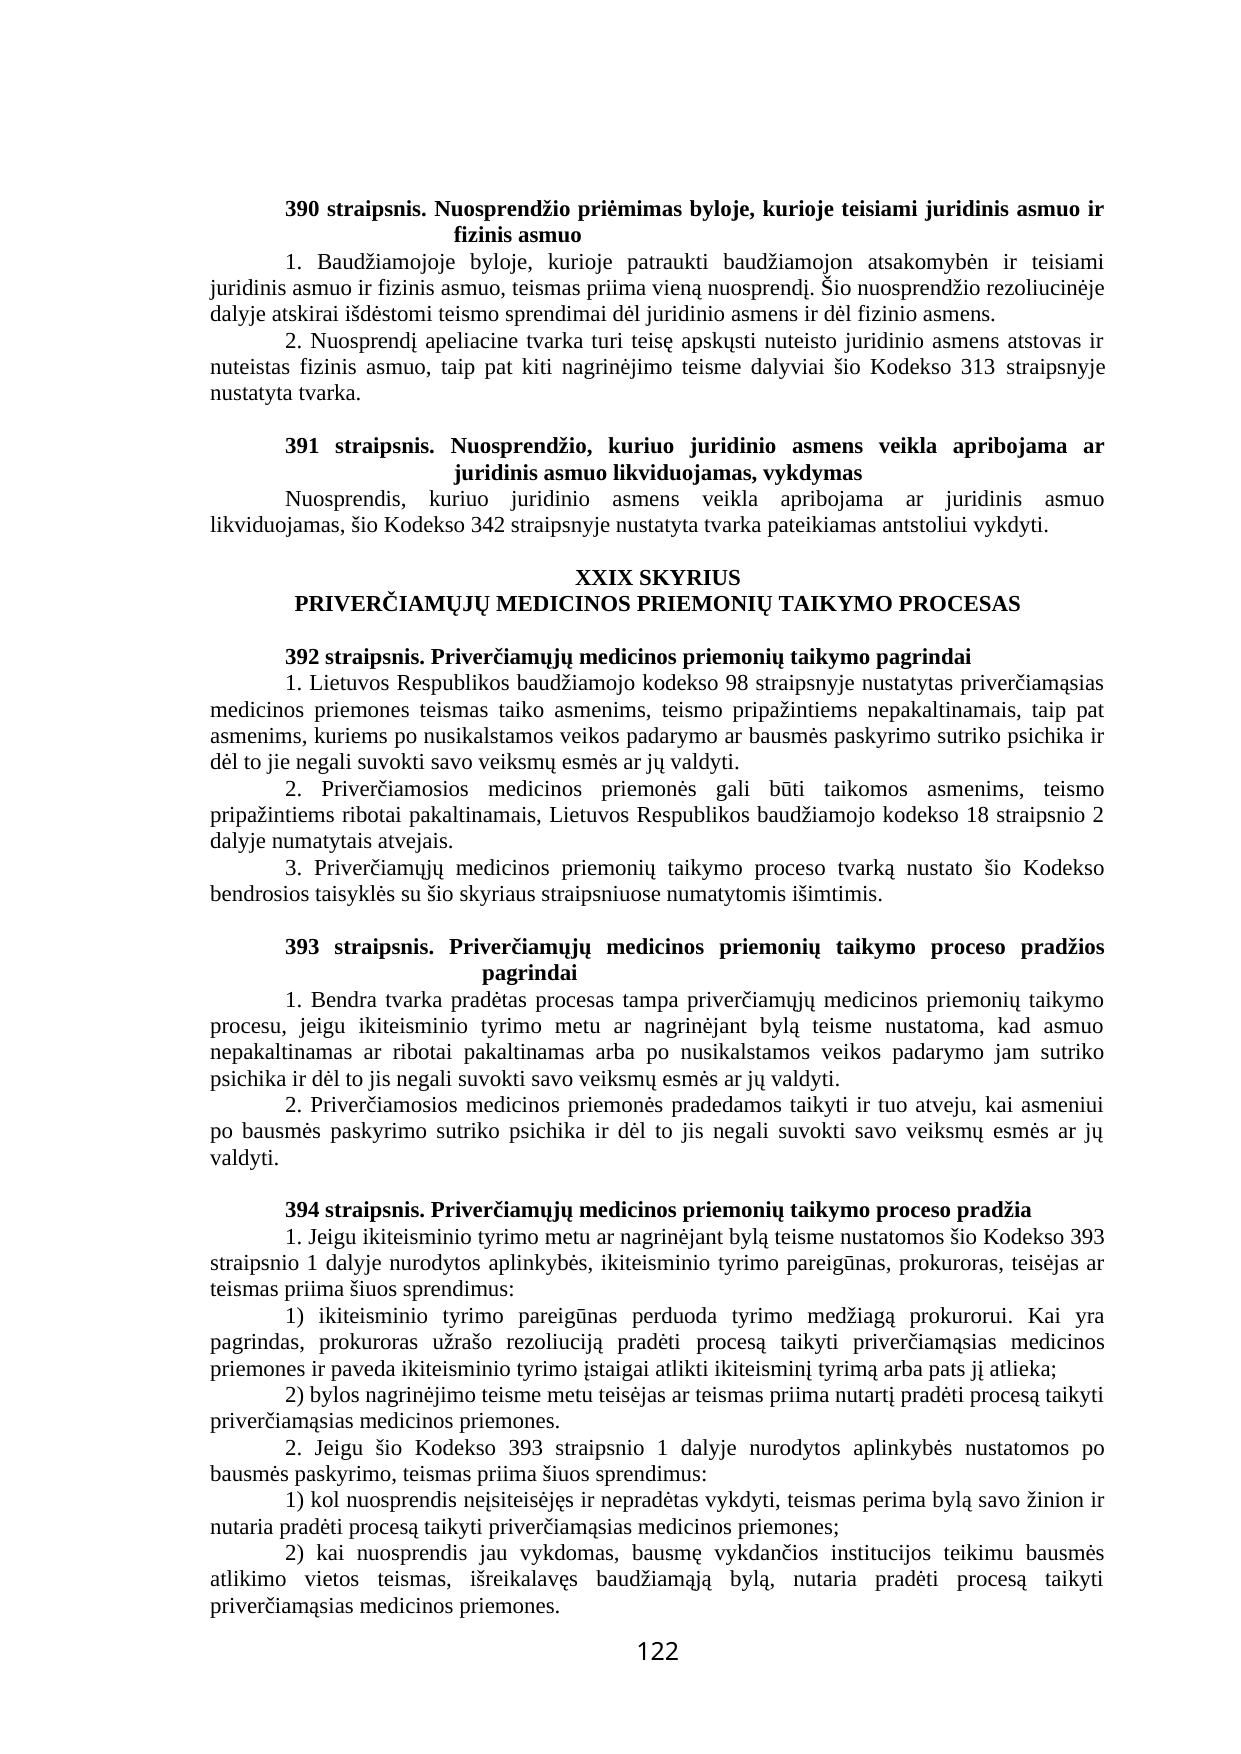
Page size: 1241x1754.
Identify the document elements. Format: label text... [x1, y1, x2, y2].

text 2) kai nuosprendis jau vykdomas, bausmę vykdančios institucijos teikimu bausmės atlikimo vietos teismas, išreikalavęs baudžiamąją bylą, nutaria pradėti procesą taikyti priverčiamąsias medicinos priemones. [210, 1539, 1106, 1618]
text 2. Priverčiamosios medicinos priemonės gali būti taikomos asmenims, teismo pripažintiems ribotai pakaltinamais, Lietuvos Respublikos baudžiamojo kodekso 18 straipsnio 2 dalyje numatytais atvejais. [210, 775, 1106, 854]
text Priverčiamųjų medicinos priemonių taikymo procesas [210, 590, 1106, 617]
text 2. Jeigu šio Kodekso 393 straipsnio 1 dalyje nurodytos aplinkybės nustatomos po bausmės paskyrimo, teismas priima šiuos sprendimus: [210, 1434, 1106, 1486]
text Nuosprendis, kuriuo juridinio asmens veikla apribojama ar juridinis asmuo likviduojamas, šio Kodekso 342 straipsnyje nustatyta tvarka pateikiamas antstoliui vykdyti. [210, 485, 1106, 538]
text 2. Priverčiamosios medicinos priemonės pradedamos taikyti ir tuo atveju, kai asmeniui po bausmės paskyrimo sutriko psichika ir dėl to jis negali suvokti savo veiksmų esmės ar jų valdyti. [210, 1091, 1106, 1170]
text 1. Baudžiamojoje byloje, kurioje patraukti baudžiamojon atsakomybėn ir teisiami juridinis asmuo ir fizinis asmuo, teismas priima vieną nuosprendį. Šio nuosprendžio rezoliucinėje dalyje atskirai išdėstomi teismo sprendimai dėl juridinio asmens ir dėl fizinio asmens. [210, 248, 1106, 327]
text 392 straipsnis. Priverčiamųjų medicinos priemonių taikymo pagrindai [285, 643, 1106, 669]
text 2. Nuosprendį apeliacine tvarka turi teisę apskųsti nuteisto juridinio asmens atstovas ir nuteistas fizinis asmuo, taip pat kiti nagrinėjimo teisme dalyviai šio Kodekso 313 straipsnyje nustatyta tvarka. [210, 327, 1106, 406]
text 393 straipsnis. Priverčiamųjų medicinos priemonių taikymo proceso pradžios pagrindai [285, 933, 1106, 986]
subtitle XXIX skyrius [210, 564, 1106, 590]
text 3. Priverčiamųjų medicinos priemonių taikymo proceso tvarką nustato šio Kodekso bendrosios taisyklės su šio skyriaus straipsniuose numatytomis išimtimis. [210, 854, 1106, 907]
text 2) bylos nagrinėjimo teisme metu teisėjas ar teismas priima nutartį pradėti procesą taikyti priverčiamąsias medicinos priemones. [210, 1381, 1106, 1434]
text 1. Bendra tvarka pradėtas procesas tampa priverčiamųjų medicinos priemonių taikymo procesu, jeigu ikiteisminio tyrimo metu ar nagrinėjant bylą teisme nustatoma, kad asmuo nepakaltinamas ar ribotai pakaltinamas arba po nusikalstamos veikos padarymo jam sutriko psichika ir dėl to jis negali suvokti savo veiksmų esmės ar jų valdyti. [210, 986, 1106, 1091]
text 394 straipsnis. Priverčiamųjų medicinos priemonių taikymo proceso pradžia [285, 1196, 1106, 1223]
text 391 straipsnis. Nuosprendžio, kuriuo juridinio asmens veikla apribojama ar juridinis asmuo likviduojamas, vykdymas [285, 432, 1106, 485]
text 1) kol nuosprendis neįsiteisėjęs ir nepradėtas vykdyti, teismas perima bylą savo žinion ir nutaria pradėti procesą taikyti priverčiamąsias medicinos priemones; [210, 1486, 1106, 1539]
text 1) ikiteisminio tyrimo pareigūnas perduoda tyrimo medžiagą prokurorui. Kai yra pagrindas, prokuroras užrašo rezoliuciją pradėti procesą taikyti priverčiamąsias medicinos priemones ir paveda ikiteisminio tyrimo įstaigai atlikti ikiteisminį tyrimą arba pats jį atlieka; [210, 1302, 1106, 1381]
text 390 straipsnis. Nuosprendžio priėmimas byloje, kurioje teisiami juridinis asmuo ir fizinis asmuo [285, 195, 1106, 248]
text 1. Jeigu ikiteisminio tyrimo metu ar nagrinėjant bylą teisme nustatomos šio Kodekso 393 straipsnio 1 dalyje nurodytos aplinkybės, ikiteisminio tyrimo pareigūnas, prokuroras, teisėjas ar teismas priima šiuos sprendimus: [210, 1223, 1106, 1302]
text 1. Lietuvos Respublikos baudžiamojo kodekso 98 straipsnyje nustatytas priverčiamąsias medicinos priemones teismas taiko asmenims, teismo pripažintiems nepakaltinamais, taip pat asmenims, kuriems po nusikalstamos veikos padarymo ar bausmės paskyrimo sutriko psichika ir dėl to jie negali suvokti savo veiksmų esmės ar jų valdyti. [210, 669, 1106, 775]
